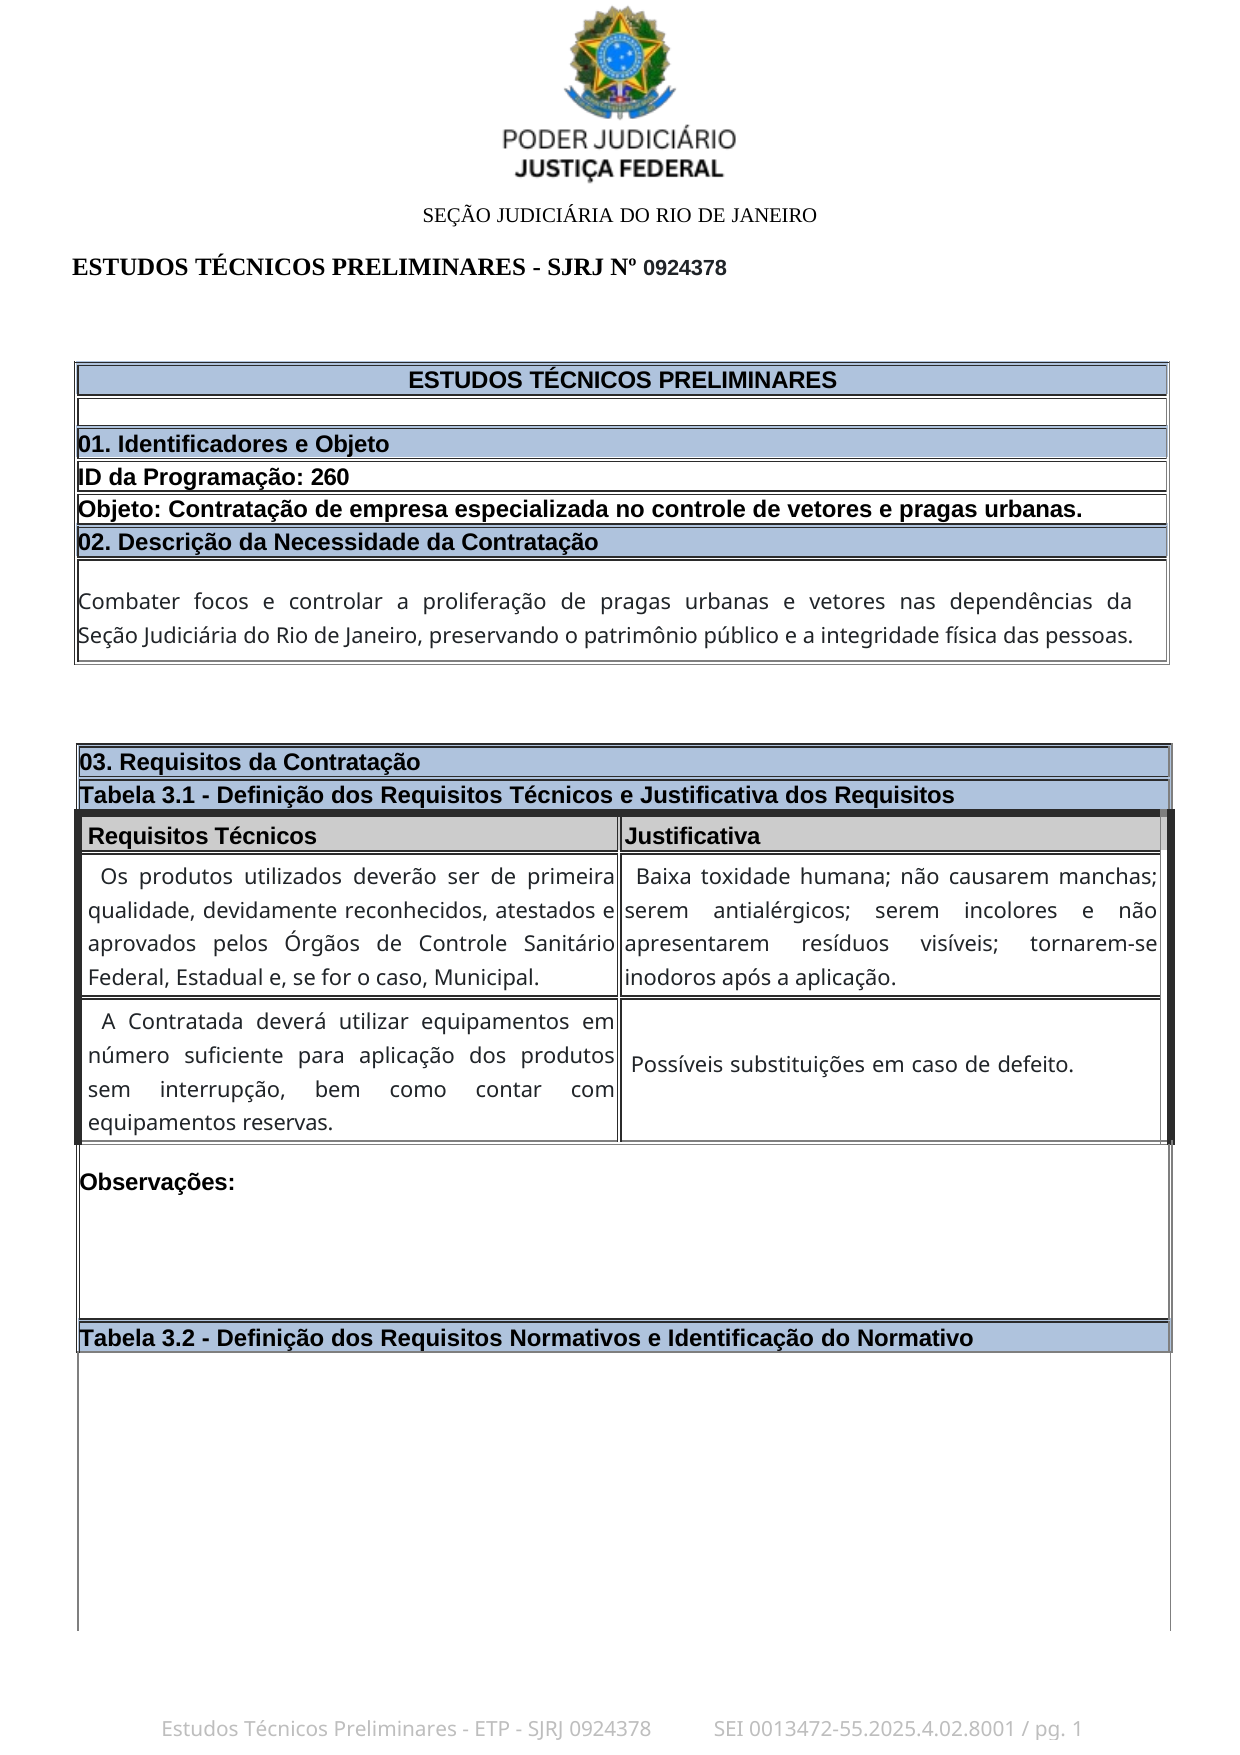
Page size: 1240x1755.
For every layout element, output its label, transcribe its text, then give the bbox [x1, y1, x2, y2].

table_cell A Contratada deverá utilizar equipamentos em número suficiente para aplicação dos produtos sem interrupção, bem como contar com equipamentos reservas. [82, 1000, 617, 1140]
table_cell Observações: [80, 1145, 1168, 1318]
table_cell Os produtos utilizados deverão ser de primeira qualidade, devidamente reconhecidos, atestados e aprovados pelos Órgãos de Controle Sanitário Federal, Estadual e, se for o caso, Municipal. [82, 855, 617, 995]
table_cell [1161, 817, 1167, 850]
table_cell Justificativa [622, 817, 1160, 850]
table_cell Baixa toxidade humana; não causarem manchas; serem antialérgicos; serem incolores e não apresentarem resíduos visíveis; tornarem-se inodoros após a aplicação. [622, 855, 1160, 995]
table_cell [79, 399, 1166, 424]
table_cell Requisitos Técnicos [82, 817, 617, 850]
table_cell [79, 1353, 1170, 1631]
table_cell Combater focos e controlar a proliferação de pragas urbanas e vetores nas dependências da Seção Judiciária do Rio de Janeiro, preservando o patrimônio público e a integridade física das pessoas. [79, 561, 1166, 660]
table_header ESTUDOS TÉCNICOS PRELIMINARES [79, 366, 1166, 394]
subtitle ESTUDOS TÉCNICOS PRELIMINARES - SJRJ Nº 0924378 [72, 252, 1181, 280]
table_cell Objeto: Contratação de empresa especializada no controle de vetores e pragas urbanas. [79, 495, 1166, 523]
table_cell Tabela 3.2 - Definição dos Requisitos Normativos e Identificação do Normativo [80, 1323, 1168, 1351]
table_cell Tabela 3.1 - Definição dos Requisitos Técnicos e Justificativa dos Requisitos [80, 781, 1168, 809]
table_cell Possíveis substituições em caso de defeito. [622, 1000, 1160, 1140]
table_cell 02. Descrição da Necessidade da Contratação [79, 528, 1166, 556]
table_cell [1161, 850, 1167, 995]
table_header 03. Requisitos da Contratação [80, 748, 1168, 776]
text SEÇÃO JUDICIÁRIA DO RIO DE JANEIRO [118, 203, 1122, 227]
table_cell 01. Identificadores e Objeto [79, 429, 1166, 457]
table_cell [1161, 995, 1167, 1140]
table_cell ID da Programação: 260 [79, 462, 1166, 490]
